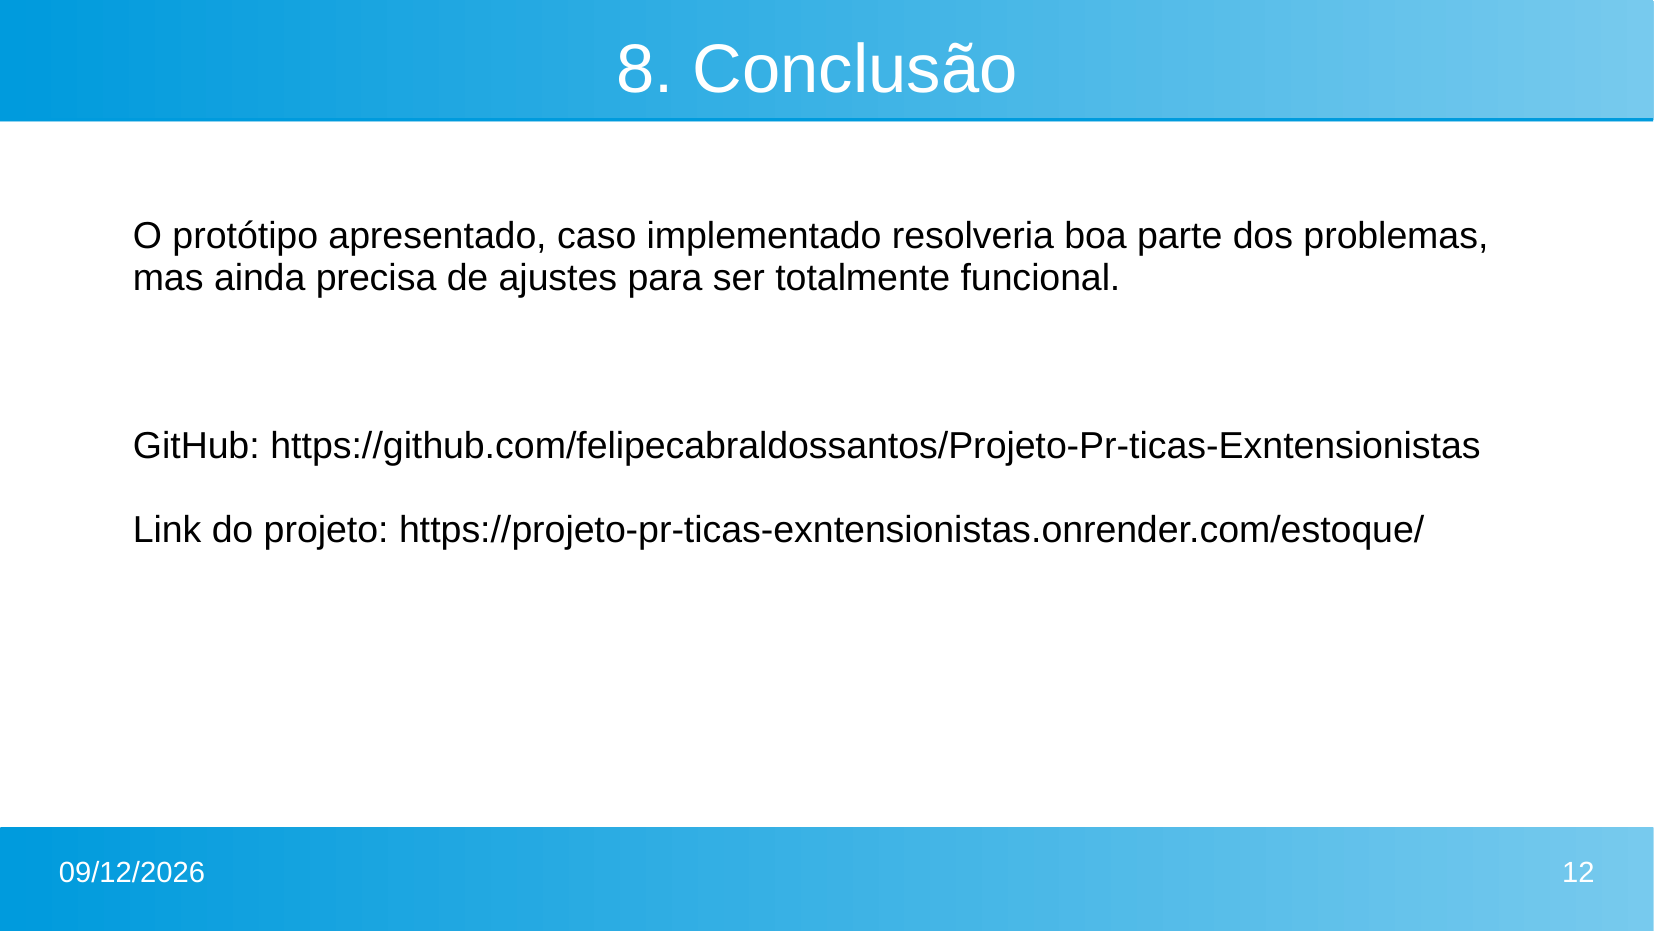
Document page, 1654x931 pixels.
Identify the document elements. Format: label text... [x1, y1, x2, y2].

text_box O protótipo apresentado, caso implementado resolveria boa parte dos problemas, mas ainda precisa de ajustes para ser totalmente funcional. GitHub: https://github.com/felipecabraldossantos/Projeto-Pr-ticas-Exntensionistas Link do projeto: https://projeto-pr-ticas-exntensionistas.onrender.com/estoque/ [118, 206, 1536, 680]
title 8. Conclusão [59, 29, 1595, 108]
